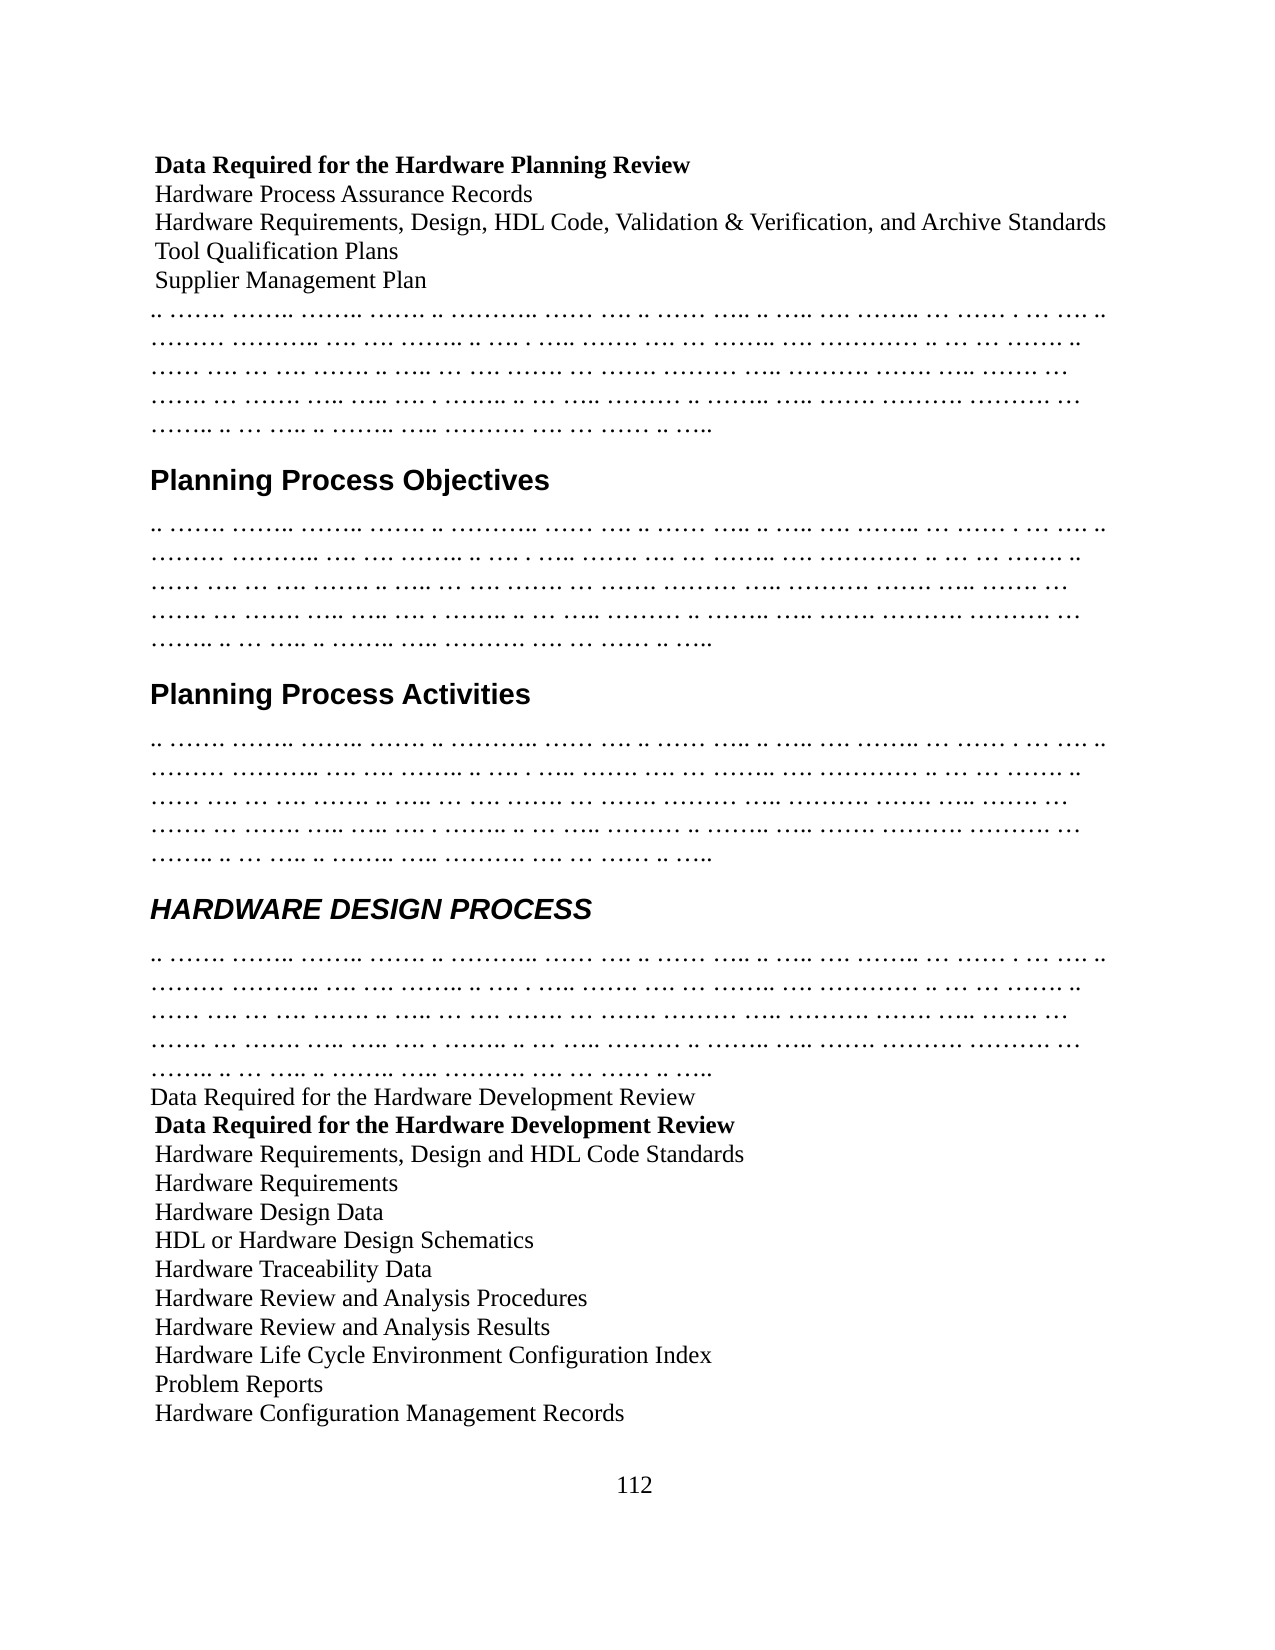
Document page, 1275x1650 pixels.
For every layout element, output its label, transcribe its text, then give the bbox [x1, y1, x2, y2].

table_cell Hardware Review and Analysis Procedures [150, 1283, 1125, 1312]
table_cell Tool Qualification Plans [150, 236, 1125, 265]
table_cell HDL or Hardware Design Schematics [150, 1226, 1125, 1254]
table_cell Hardware Design Data [150, 1197, 1125, 1226]
table_cell Hardware Configuration Management Records [150, 1398, 1125, 1427]
table_header Data Required for the Hardware Development Review [150, 1111, 1125, 1139]
table_cell Hardware Requirements [150, 1168, 1125, 1197]
table_cell Problem Reports [150, 1369, 1125, 1398]
table_cell Hardware Life Cycle Environment Configuration Index [150, 1341, 1125, 1369]
subtitle Planning Process Activities [150, 677, 1125, 711]
table_cell Hardware Review and Analysis Results [150, 1312, 1125, 1341]
text .. ……. …….. …….. ……. .. ……….. …… …. .. …… ….. .. ….. …. …….. … …… . … …. .. ……… ……….. …. …. …….. .. …. . ….. ……. …. … …….. …. ………… .. … … ……. .. …… …. … …. ……. .. ….. … …. ……. … ……. ……… ….. ………. ……. ….. ……. … ……. … ……. ….. ….. …. . …….. .. … ….. ……… .. …….. ….. ……. ………. ………. … …….. .. … ….. .. …….. ….. ………. …. … …… .. ….. [150, 938, 1125, 1082]
subtitle HARDWARE DESIGN PROCESS [150, 892, 1125, 926]
table_cell Hardware Process Assurance Records [150, 179, 1125, 207]
table_cell Supplier Management Plan [150, 265, 1125, 294]
table_cell Hardware Traceability Data [150, 1254, 1125, 1283]
text .. ……. …….. …….. ……. .. ……….. …… …. .. …… ….. .. ….. …. …….. … …… . … …. .. ……… ……….. …. …. …….. .. …. . ….. ……. …. … …….. …. ………… .. … … ……. .. …… …. … …. ……. .. ….. … …. ……. … ……. ……… ….. ………. ……. ….. ……. … ……. … ……. ….. ….. …. . …….. .. … ….. ……… .. …….. ….. ……. ………. ………. … …….. .. … ….. .. …….. ….. ………. …. … …… .. ….. [150, 508, 1125, 652]
table_cell Hardware Requirements, Design and HDL Code Standards [150, 1139, 1125, 1168]
table_cell Hardware Requirements, Design, HDL Code, Validation & Verification, and Archive Standards [150, 208, 1125, 236]
text Data Required for the Hardware Development Review [150, 1082, 1125, 1111]
text .. ……. …….. …….. ……. .. ……….. …… …. .. …… ….. .. ….. …. …….. … …… . … …. .. ……… ……….. …. …. …….. .. …. . ….. ……. …. … …….. …. ………… .. … … ……. .. …… …. … …. ……. .. ….. … …. ……. … ……. ……… ….. ………. ……. ….. ……. … ……. … ……. ….. ….. …. . …….. .. … ….. ……… .. …….. ….. ……. ………. ………. … …….. .. … ….. .. …….. ….. ………. …. … …… .. ….. [150, 723, 1125, 867]
text .. ……. …….. …….. ……. .. ……….. …… …. .. …… ….. .. ….. …. …….. … …… . … …. .. ……… ……….. …. …. …….. .. …. . ….. ……. …. … …….. …. ………… .. … … ……. .. …… …. … …. ……. .. ….. … …. ……. … ……. ……… ….. ………. ……. ….. ……. … ……. … ……. ….. ….. …. . …….. .. … ….. ……… .. …….. ….. ……. ………. ………. … …….. .. … ….. .. …….. ….. ………. …. … …… .. ….. [150, 294, 1125, 437]
subtitle Planning Process Objectives [150, 462, 1125, 496]
table_header Data Required for the Hardware Planning Review [150, 150, 1125, 179]
